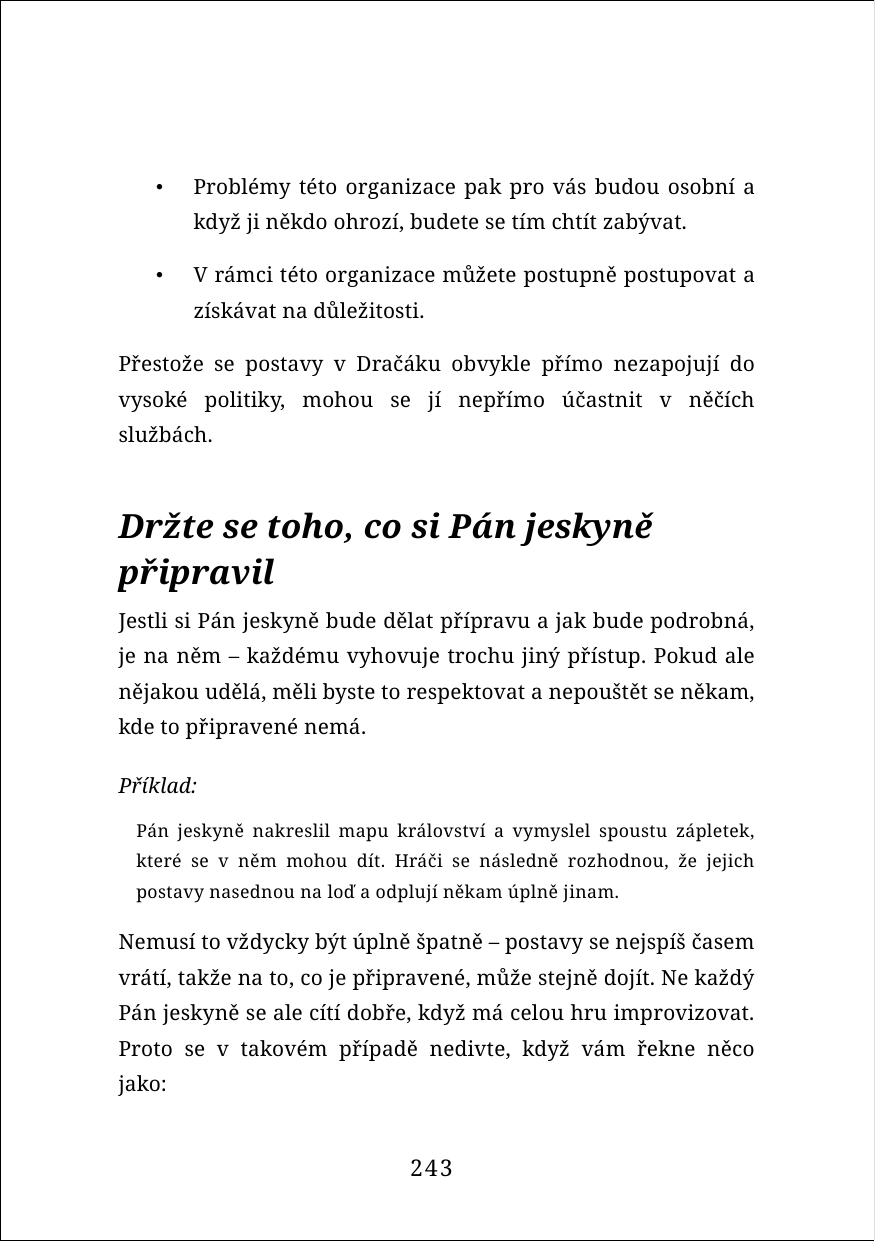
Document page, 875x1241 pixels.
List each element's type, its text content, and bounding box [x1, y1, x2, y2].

text Příklad: [118, 771, 756, 800]
list Problémy této organizace pak pro vás budou osobní a když ji někdo ohrozí, budete se tím chtít zabývat. [156, 172, 756, 236]
text Jestli si Pán jeskyně bude dělat přípravu a jak bude podrobná, je na něm – každému vyhovuje trochu jiný přístup. Pokud ale nějakou udělá, měli byste to respektovat a nepouštět se někam, kde to připravené nemá. [118, 606, 756, 741]
text Přestože se postavy v Dračáku obvykle přímo nezapojují do vysoké politiky, mohou se jí nepřímo účastnit v něčích službách. [118, 349, 756, 449]
text Pán jeskyně nakreslil mapu království a vymyslel spoustu zápletek, které se v něm mohou dít. Hráči se následně rozhodnou, že jejich postavy nasednou na loď a odplují někam úplně jinam. [136, 819, 756, 903]
text Nemusí to vždycky být úplně špatně – postavy se nejspíš časem vrátí, takže na to, co je připravené, může stejně dojít. Ne každý Pán jeskyně se ale cítí dobře, když má celou hru improvizovat. Proto se v takovém případě nedivte, když vám řekne něco jako: [118, 927, 756, 1098]
subtitle Držte se toho, co si Pán jeskyně připravil [118, 503, 756, 594]
list V rámci této organizace můžete postupně postupovat a získávat na důležitosti. [156, 261, 756, 324]
